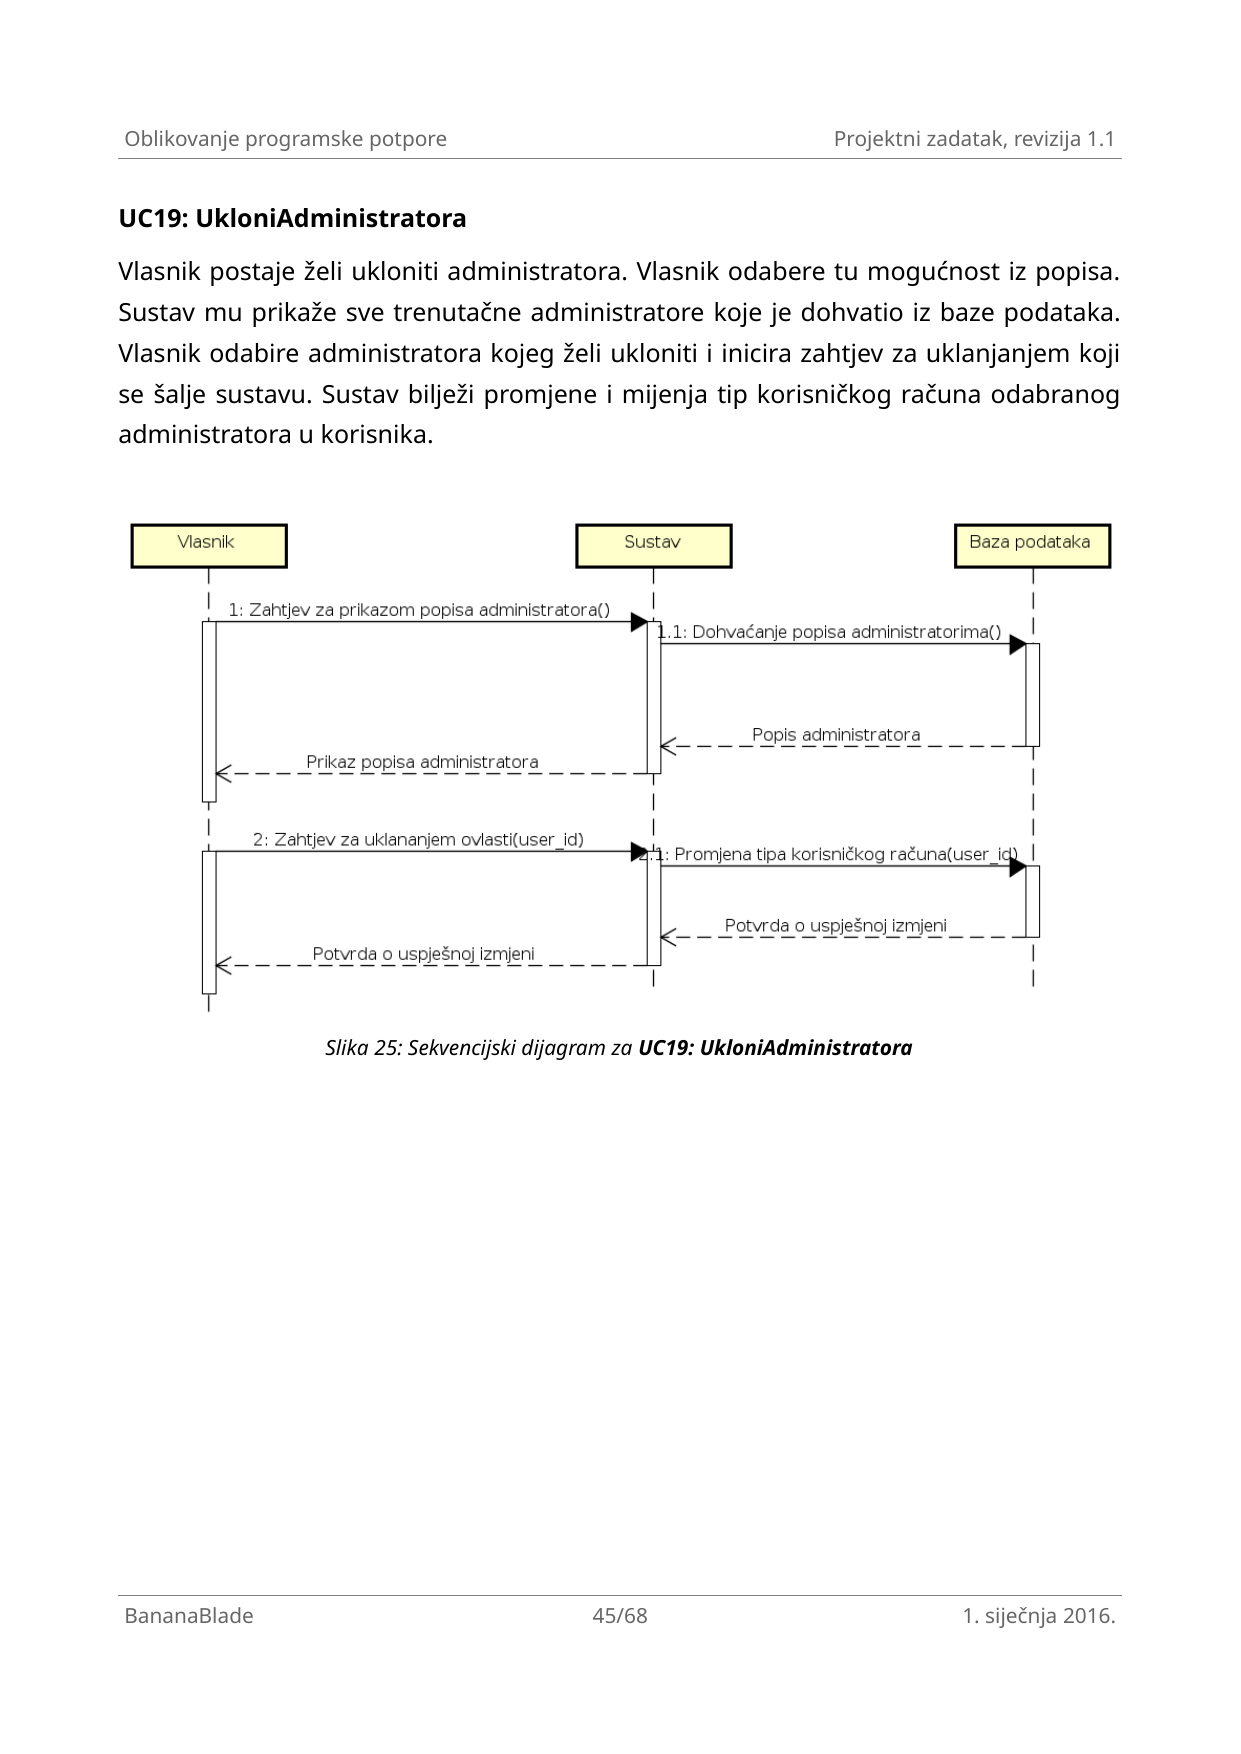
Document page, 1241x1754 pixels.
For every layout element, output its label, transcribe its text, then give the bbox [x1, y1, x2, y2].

text Vlasnik postaje želi ukloniti administratora. Vlasnik odabere tu mogućnost iz popisa. Sustav mu prikaže sve trenutačne administratore koje je dohvatio iz baze podataka. Vlasnik odabire administratora kojeg želi ukloniti i inicira zahtjev za uklanjanjem koji se šalje sustavu. Sustav bilježi promjene i mijenja tip korisničkog računa odabranog administratora u korisnika. [118, 254, 1122, 451]
subtitle UC19: UkloniAdministratora [118, 201, 1122, 234]
text Slika 25: Sekvencijski dijagram za UC19: UkloniAdministratora [118, 1028, 1122, 1062]
picture [118, 511, 1123, 1028]
